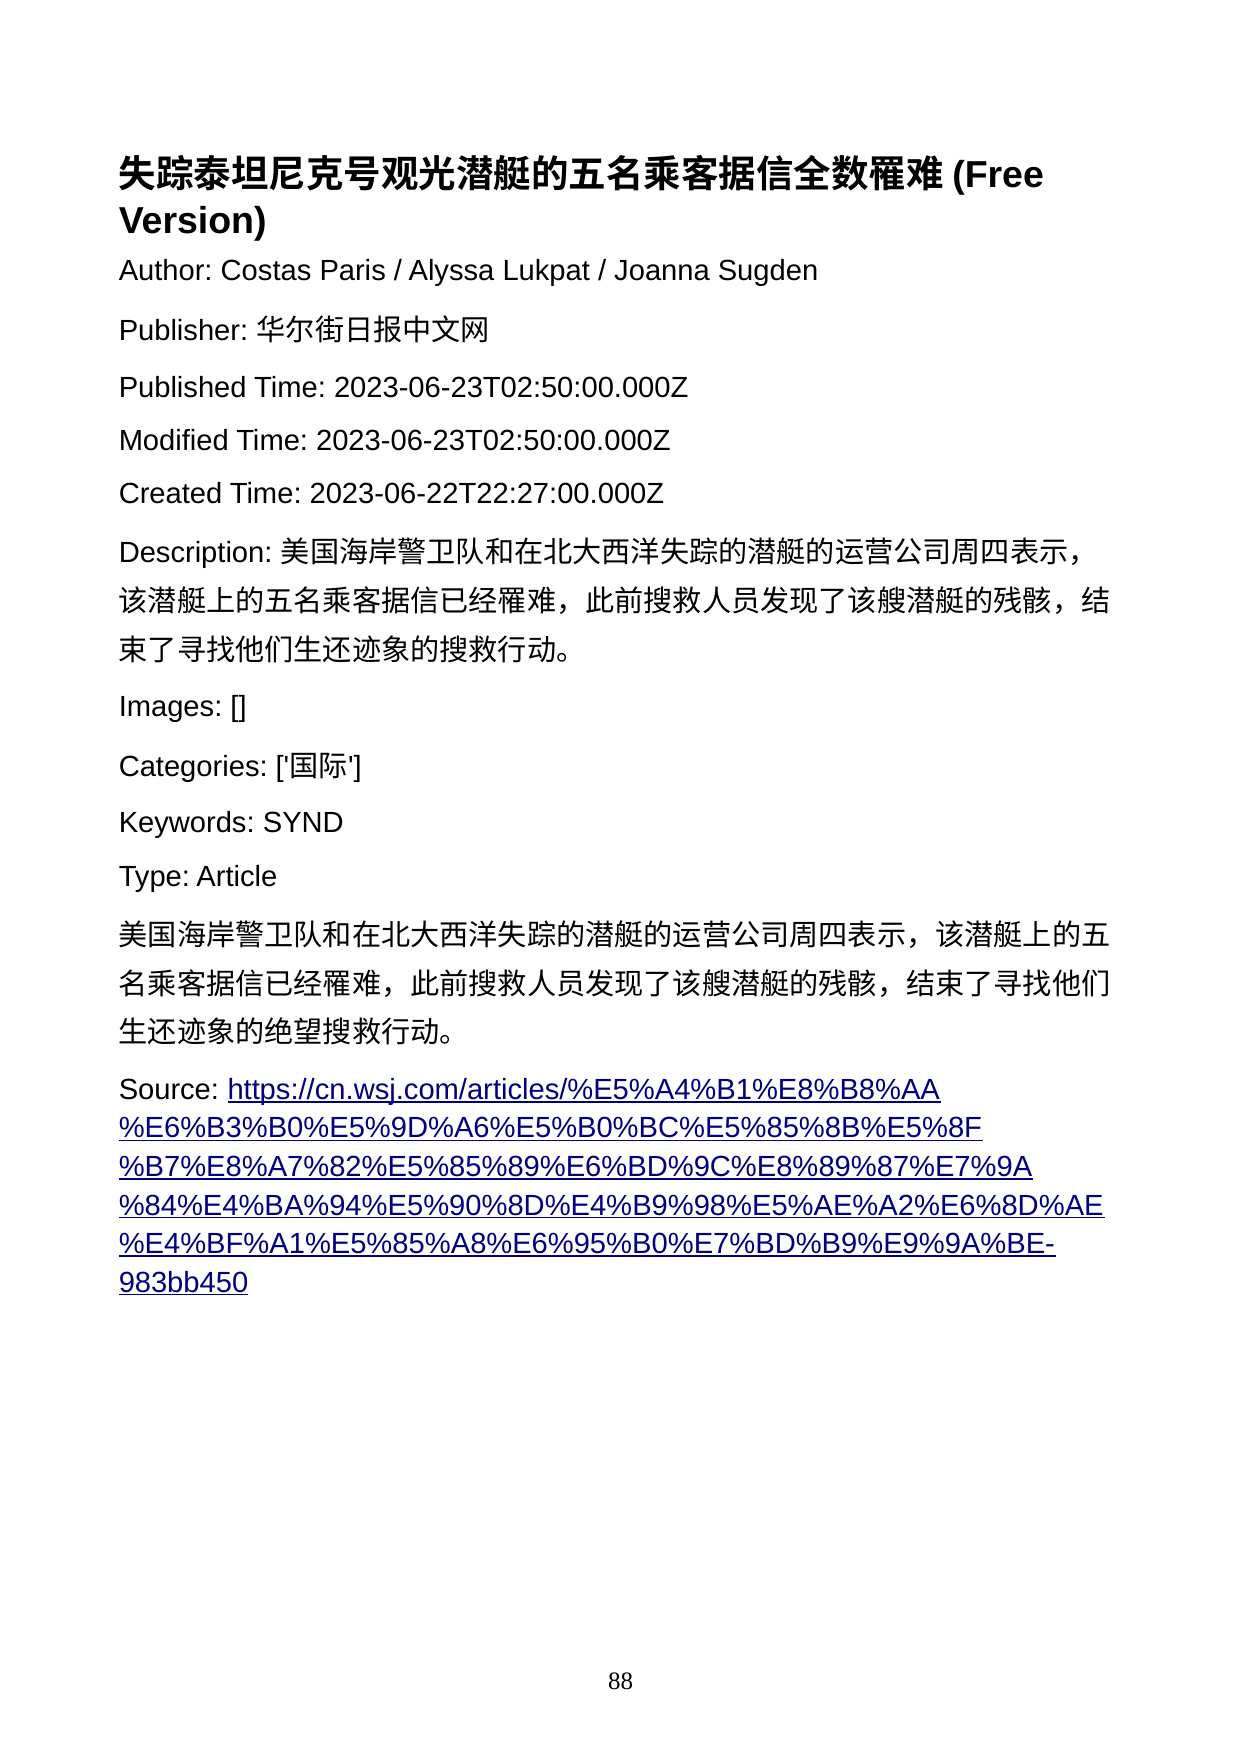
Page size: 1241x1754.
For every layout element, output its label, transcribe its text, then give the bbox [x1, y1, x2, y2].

text Images: [] [118, 689, 1122, 723]
text Source: https://cn.wsj.com/articles/%E5%A4%B1%E8%B8%AA%E6%B3%B0%E5%9D%A6%E5%B0%BC%E5%85%8B%E5%8F%B7%E8%A7%82%E5%85%89%E6%BD%9C%E8%89%87%E7%9A%84%E4%BA%94%E5%90%8D%E4%B9%98%E5%AE%A2%E6%8D%AE%E4%BF%A1%E5%85%A8%E6%95%B0%E7%BD%B9%E9%9A%BE-983bb450 [118, 1072, 1122, 1298]
text Modified Time: 2023-06-23T02:50:00.000Z [118, 423, 1122, 456]
text Author: Costas Paris / Alyssa Lukpat / Joanna Sugden [118, 253, 1122, 287]
text Description: 美国海岸警卫队和在北大西洋失踪的潜艇的运营公司周四表示，该潜艇上的五名乘客据信已经罹难，此前搜救人员发现了该艘潜艇的残骸，结束了寻找他们生还迹象的搜救行动。 [118, 529, 1122, 668]
text 美国海岸警卫队和在北大西洋失踪的潜艇的运营公司周四表示，该潜艇上的五名乘客据信已经罹难，此前搜救人员发现了该艘潜艇的残骸，结束了寻找他们生还迹象的绝望搜救行动。 [118, 912, 1122, 1051]
text Keywords: SYND [118, 806, 1122, 839]
text Type: Article [118, 859, 1122, 892]
text Created Time: 2023-06-22T22:27:00.000Z [118, 476, 1122, 509]
text Categories: ['国际'] [118, 742, 1122, 785]
text Publisher: 华尔街日报中文网 [118, 307, 1122, 349]
subtitle 失踪泰坦尼克号观光潜艇的五名乘客据信全数罹难 (Free Version) [118, 143, 1122, 241]
text Published Time: 2023-06-23T02:50:00.000Z [118, 370, 1122, 403]
